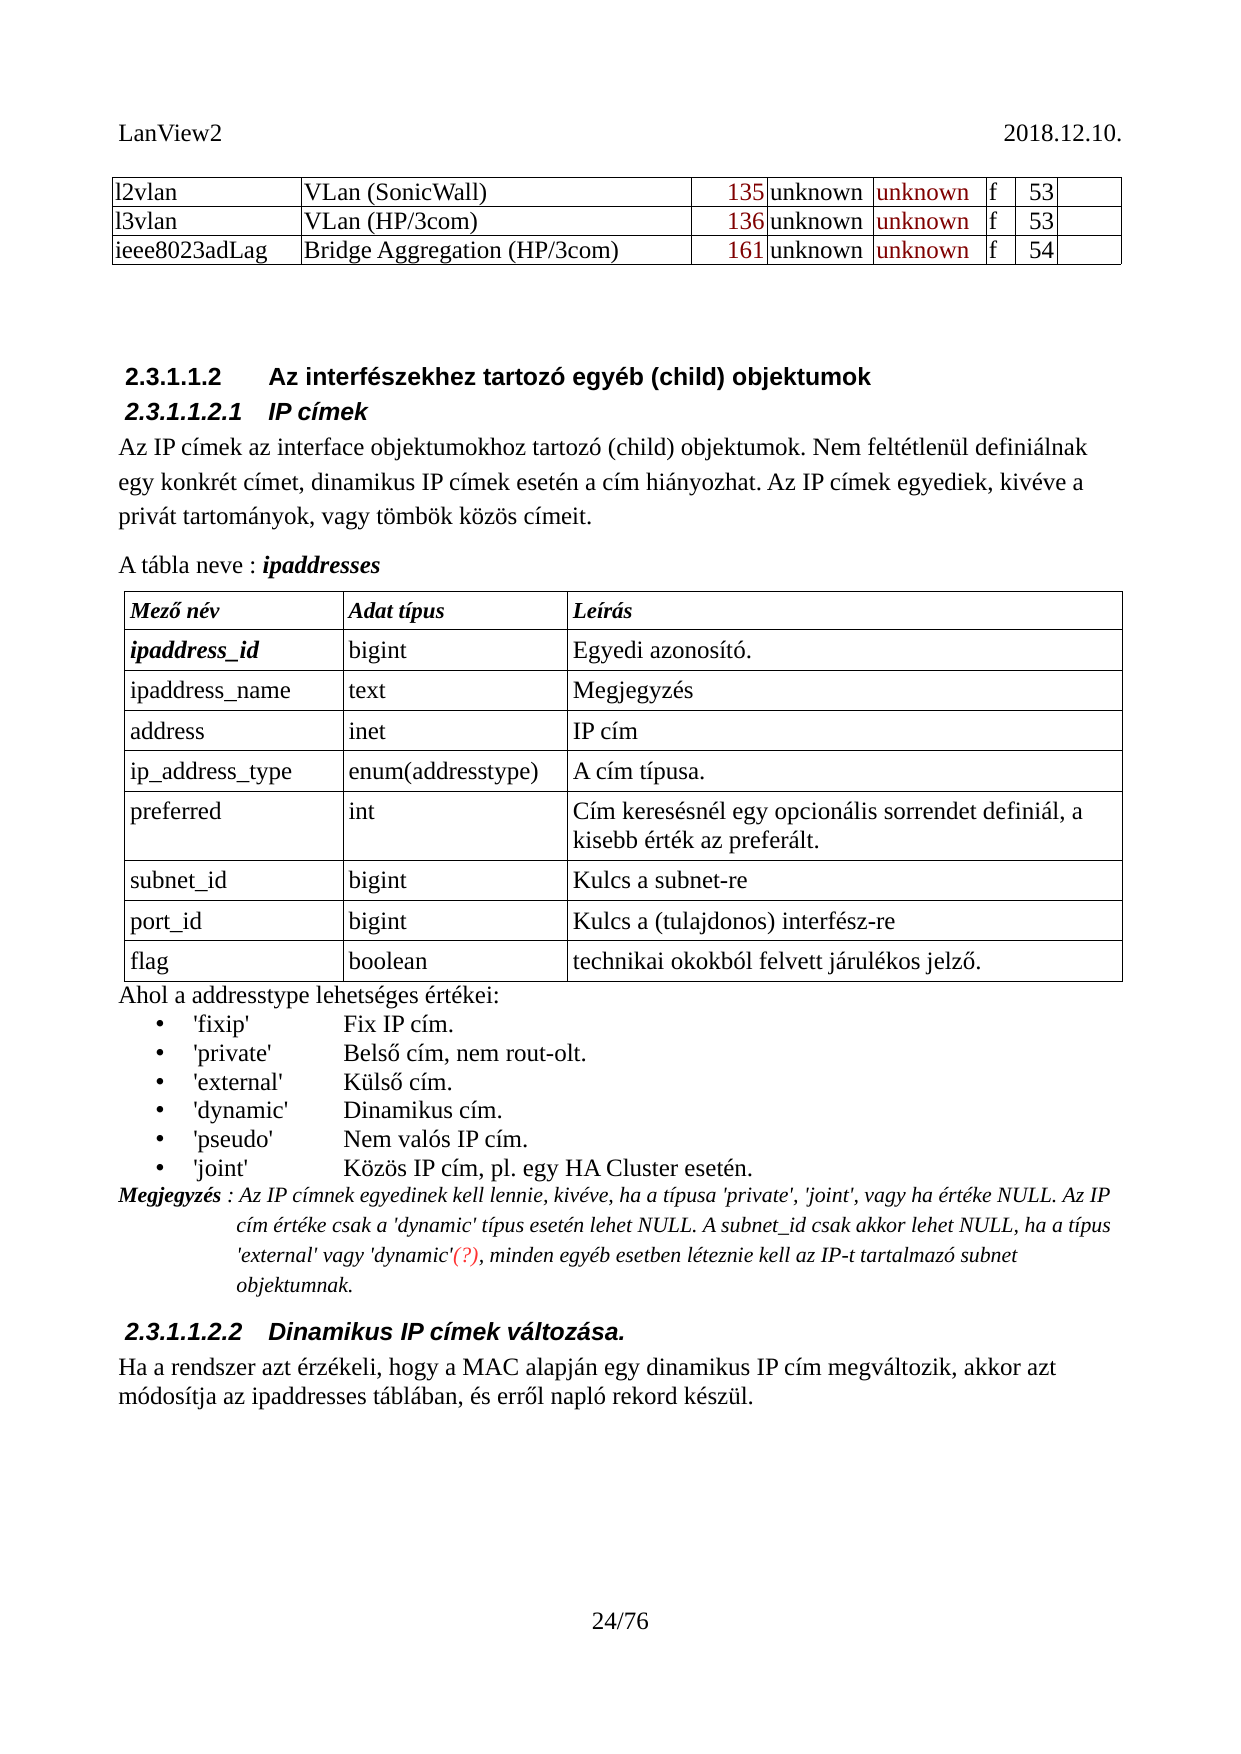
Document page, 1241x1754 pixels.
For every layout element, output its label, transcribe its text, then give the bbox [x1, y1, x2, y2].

table_cell Bridge Aggregation (HP/3com) [302, 236, 691, 264]
list 'pseudo' Nem valós IP cím. [156, 1124, 1122, 1153]
table_cell 53 [1016, 178, 1057, 206]
table_cell preferred [125, 792, 343, 859]
table_cell enum(addresstype) [344, 751, 567, 791]
table_cell 136 [692, 207, 767, 235]
table_cell unknown [768, 207, 873, 235]
table_cell unknown [768, 178, 873, 206]
table_cell VLan (SonicWall) [302, 178, 691, 206]
table_cell Megjegyzés [568, 671, 1122, 710]
table_cell int [344, 792, 567, 859]
table_cell port_id [125, 901, 343, 940]
table_cell address [125, 711, 343, 750]
table_cell text [344, 671, 567, 710]
table_cell IP cím [568, 711, 1122, 750]
table_cell unknown [874, 178, 986, 206]
table_cell ip_address_type [125, 751, 343, 791]
table_cell boolean [344, 941, 567, 981]
table_cell bigint [344, 630, 567, 669]
table_cell A cím típusa. [568, 751, 1122, 791]
table_cell f [987, 236, 1015, 264]
table_cell Kulcs a subnet-re [568, 861, 1122, 900]
list 'fixip' Fix IP cím. [156, 1009, 1122, 1038]
subtitle Az interfészekhez tartozó egyéb (child) objektumok [118, 362, 1122, 391]
table_cell 161 [692, 236, 767, 264]
table_header Leírás [568, 592, 1122, 629]
subtitle IP címek [118, 397, 1122, 426]
table_cell technikai okokból felvett járulékos jelző. [568, 941, 1122, 981]
table_cell f [987, 178, 1015, 206]
table_cell 53 [1016, 207, 1057, 235]
text Megjegyzés : Az IP címnek egyedinek kell lennie, kivéve, ha a típusa 'private', 'joint', vagy ha értéke NULL. Az IP cím értéke csak a 'dynamic' típus esetén lehet NULL. A subnet_id csak akkor lehet NULL, ha a típus 'external' vagy 'dynamic'(?), minden egyéb esetben léteznie kell az IP-t tartalmazó subnet objektumnak. [118, 1182, 1122, 1298]
table_cell 135 [692, 178, 767, 206]
table_cell unknown [874, 236, 986, 264]
text Ahol a addresstype lehetséges értékei: [118, 981, 1122, 1009]
list 'private' Belső cím, nem rout-olt. [156, 1038, 1122, 1067]
table_cell ipaddress_name [125, 671, 343, 710]
table_cell unknown [768, 236, 873, 264]
subtitle Dinamikus IP címek változása. [118, 1317, 1122, 1346]
table_cell inet [344, 711, 567, 750]
text Az IP címek az interface objektumokhoz tartozó (child) objektumok. Nem feltétlenül definiálnak egy konkrét címet, dinamikus IP címek esetén a cím hiányozhat. Az IP címek egyediek, kivéve a privát tartományok, vagy tömbök közös címeit. [118, 432, 1122, 530]
table_cell f [987, 207, 1015, 235]
table_cell [1058, 236, 1121, 264]
list 'dynamic' Dinamikus cím. [156, 1096, 1122, 1124]
table_cell 54 [1016, 236, 1057, 264]
table_cell flag [125, 941, 343, 981]
table_cell ipaddress_id [125, 630, 343, 669]
text A tábla neve : ipaddresses [118, 550, 1122, 579]
table_cell bigint [344, 901, 567, 940]
table_cell Cím keresésnél egy opcionális sorrendet definiál, a kisebb érték az preferált. [568, 792, 1122, 859]
table_cell [1058, 207, 1121, 235]
table_cell unknown [874, 207, 986, 235]
list 'joint' Közös IP cím, pl. egy HA Cluster esetén. [156, 1153, 1122, 1182]
table_cell ieee8023adLag [113, 236, 301, 264]
table_cell subnet_id [125, 861, 343, 900]
table_cell bigint [344, 861, 567, 900]
table_cell l3vlan [113, 207, 301, 235]
table_cell [1058, 178, 1121, 206]
table_cell VLan (HP/3com) [302, 207, 691, 235]
table_cell Egyedi azonosító. [568, 630, 1122, 669]
text Ha a rendszer azt érzékeli, hogy a MAC alapján egy dinamikus IP cím megváltozik, akkor azt módosítja az ipaddresses táblában, és erről napló rekord készül. [118, 1352, 1122, 1409]
table_header Mező név [125, 592, 343, 629]
table_header Adat típus [344, 592, 567, 629]
table_cell l2vlan [113, 178, 301, 206]
table_cell Kulcs a (tulajdonos) interfész-re [568, 901, 1122, 940]
list 'external' Külső cím. [156, 1067, 1122, 1096]
